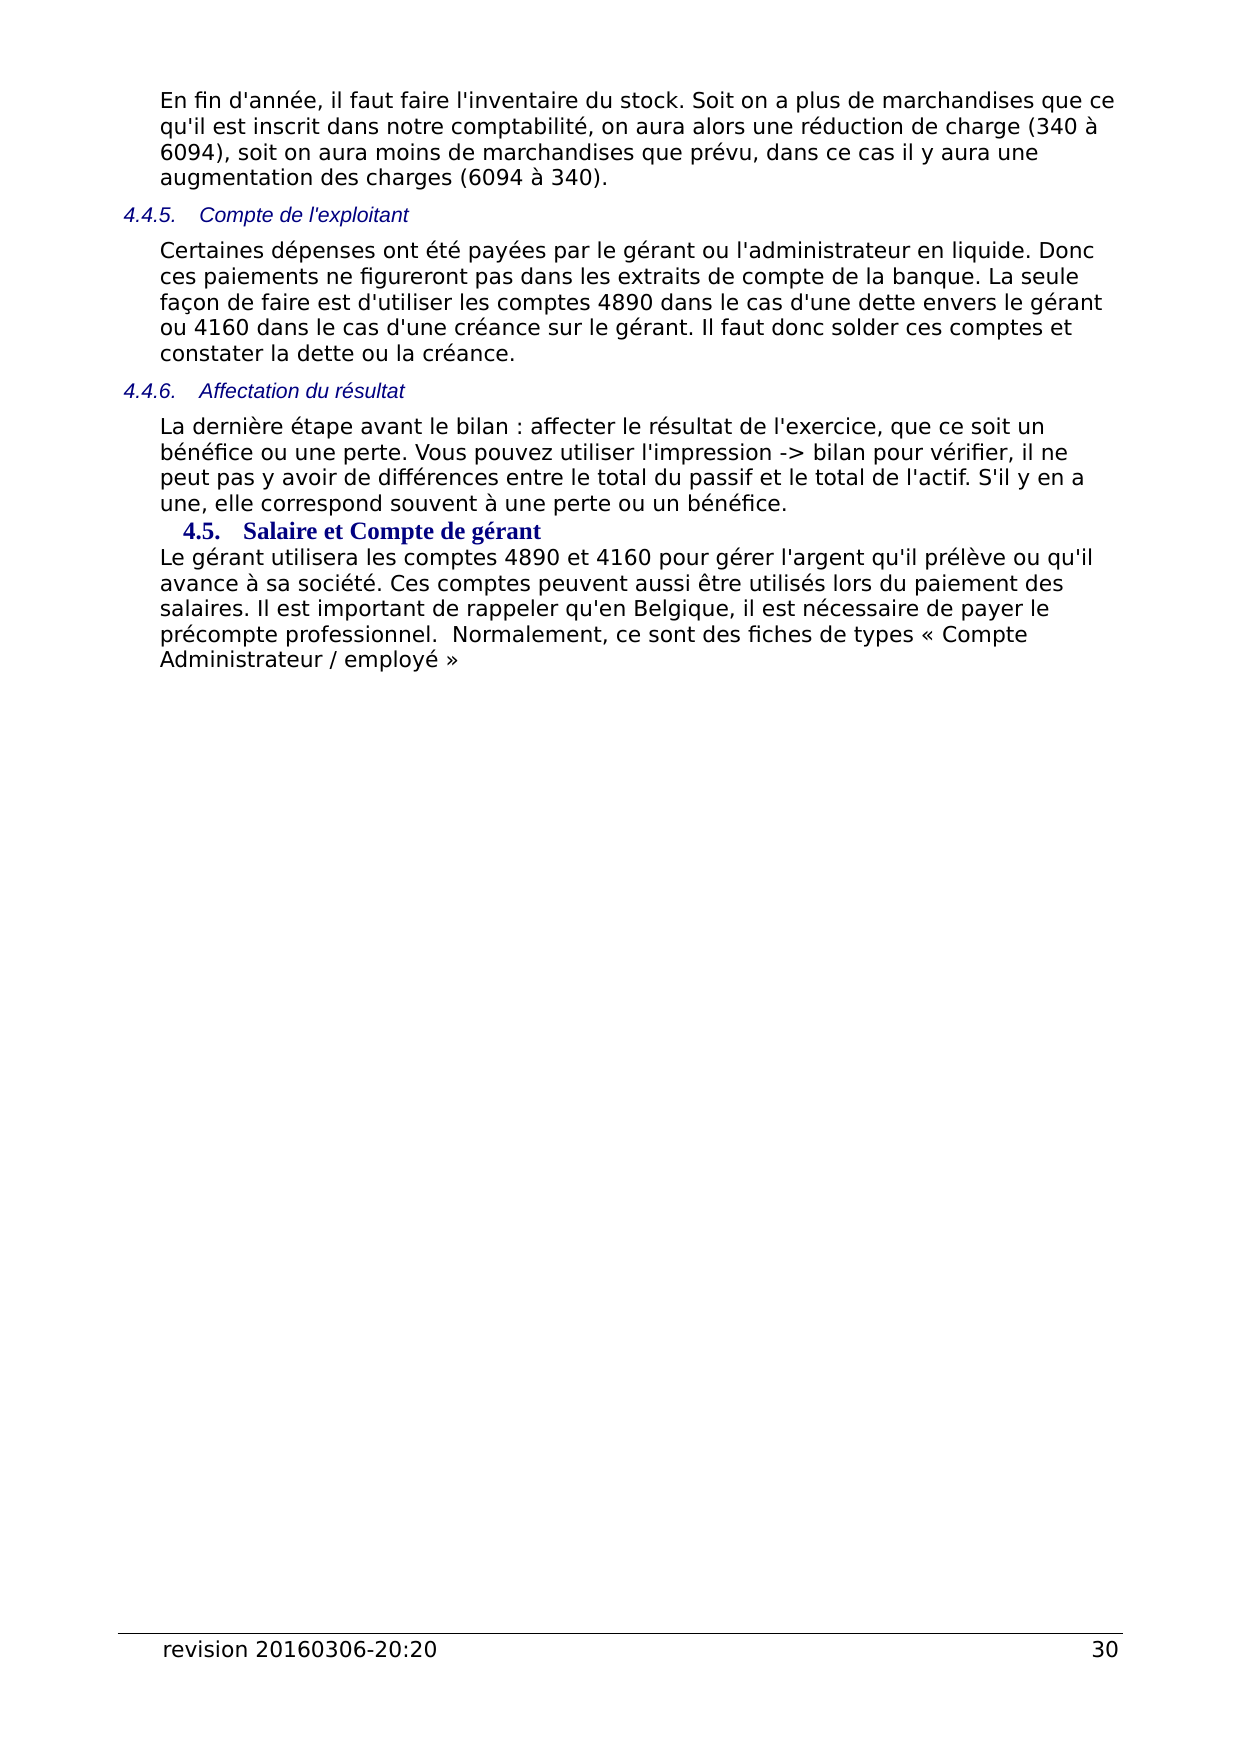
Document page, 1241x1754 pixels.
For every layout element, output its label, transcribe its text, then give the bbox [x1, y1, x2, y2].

subtitle Compte de l'exploitant [117, 202, 1123, 227]
text Le gérant utilisera les comptes 4890 et 4160 pour gérer l'argent qu'il prélève ou qu'il avance à sa société. Ces comptes peuvent aussi être utilisés lors du paiement des salaires. Il est important de rappeler qu'en Belgique, il est nécessaire de payer le précompte professionnel. Normalement, ce sont des fiches de types « Compte Administrateur / employé » [159, 545, 1123, 673]
text Certaines dépenses ont été payées par le gérant ou l'administrateur en liquide. Donc ces paiements ne figureront pas dans les extraits de compte de la banque. La seule façon de faire est d'utiliser les comptes 4890 dans le cas d'une dette envers le gérant ou 4160 dans le cas d'une créance sur le gérant. Il faut donc solder ces comptes et constater la dette ou la créance. [159, 239, 1123, 366]
text La dernière étape avant le bilan : affecter le résultat de l'exercice, que ce soit un bénéfice ou une perte. Vous pouvez utiliser l'impression -> bilan pour vérifier, il ne peut pas y avoir de différences entre le total du passif et le total de l'actif. S'il y en a une, elle correspond souvent à une perte ou un bénéfice. [159, 414, 1123, 516]
subtitle Salaire et Compte de gérant [177, 516, 1123, 545]
text En fin d'année, il faut faire l'inventaire du stock. Soit on a plus de marchandises que ce qu'il est inscrit dans notre comptabilité, on aura alors une réduction de charge (340 à 6094), soit on aura moins de marchandises que prévu, dans ce cas il y aura une augmentation des charges (6094 à 340). [159, 88, 1123, 191]
subtitle Affectation du résultat [117, 378, 1123, 402]
